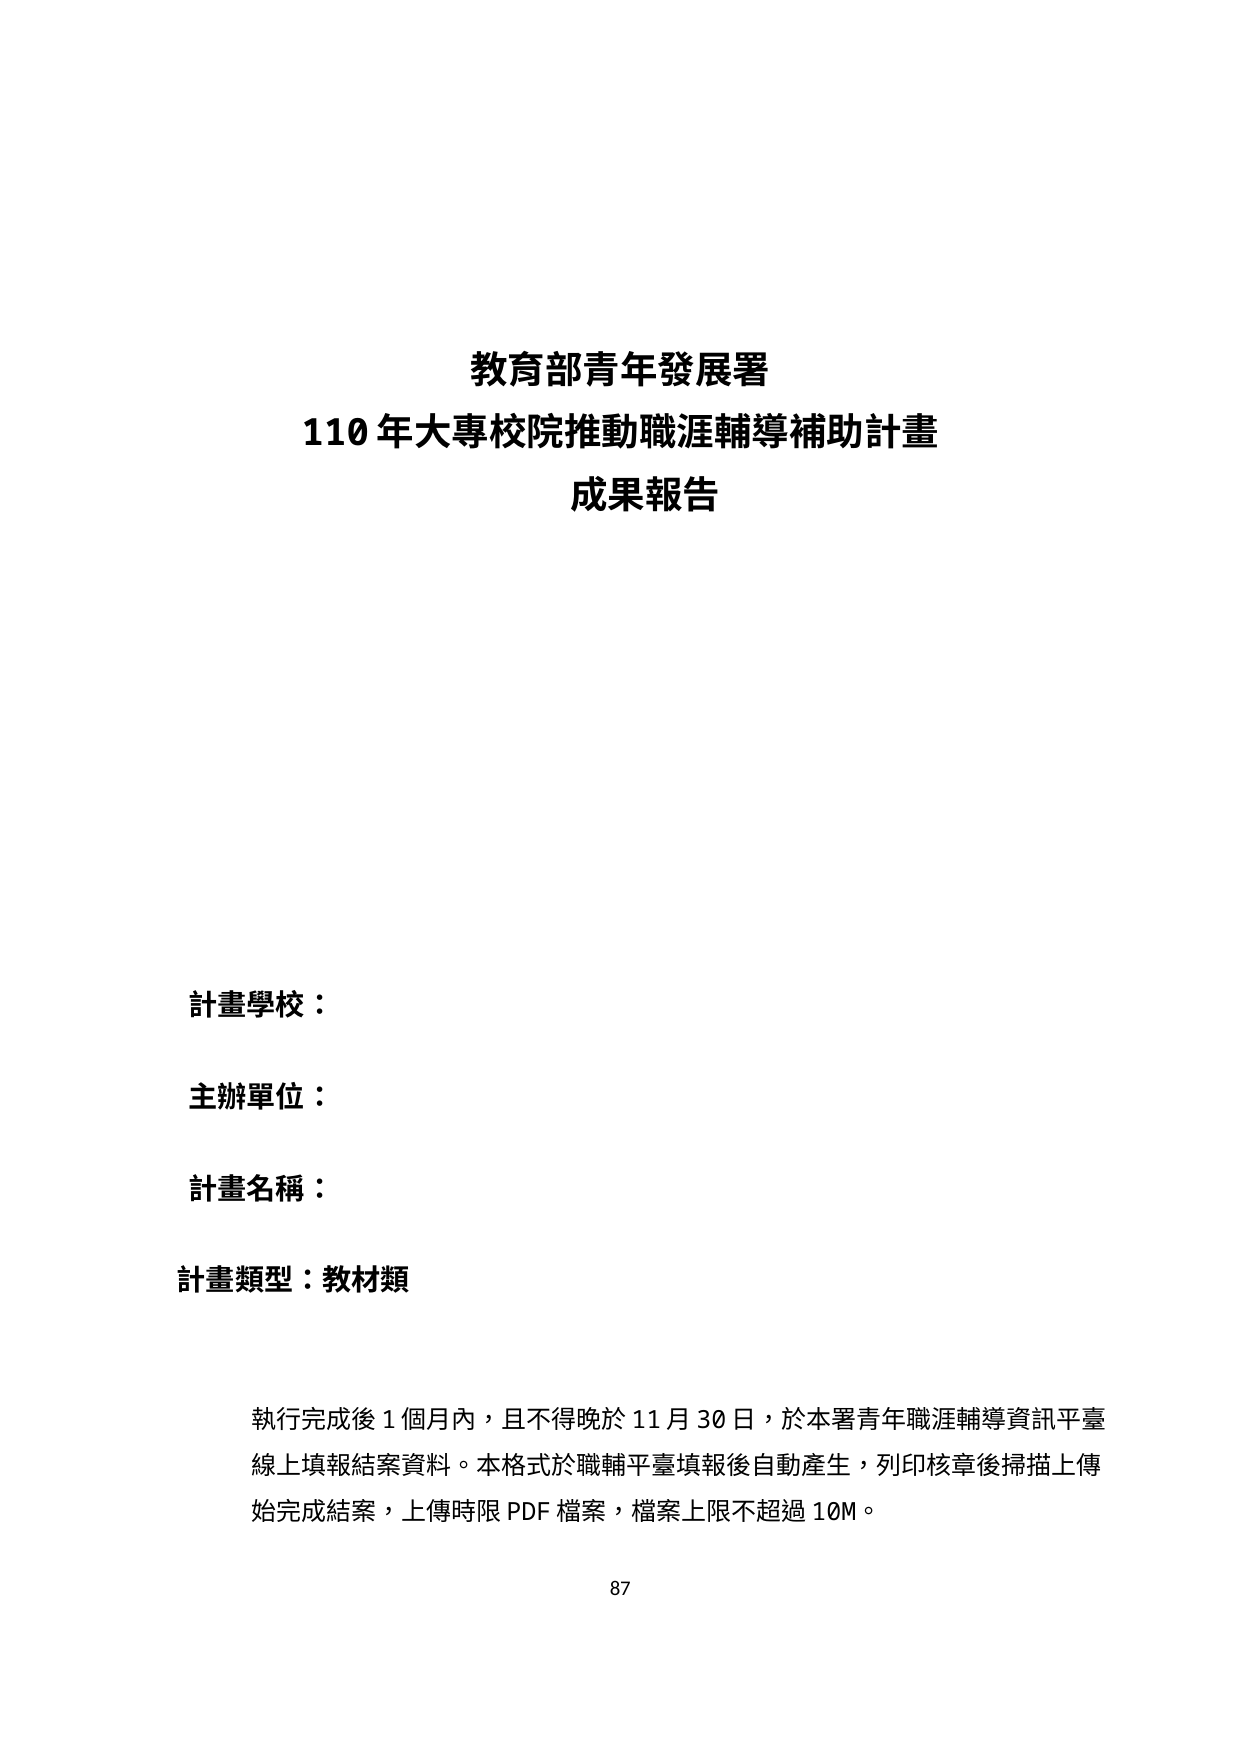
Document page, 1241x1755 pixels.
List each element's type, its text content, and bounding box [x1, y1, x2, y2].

text 成果報告 [118, 458, 1122, 521]
text 執行完成後1個月內，且不得晚於11月30日，於本署青年職涯輔導資訊平臺線上填報結案資料。本格式於職輔平臺填報後自動產生，列印核章後掃描上傳始完成結案，上傳時限PDF檔案，檔案上限不超過10M。 [251, 1392, 1122, 1529]
text 計畫名稱： [118, 1162, 1122, 1208]
text 110年大專校院推動職涯輔導補助計畫 [118, 396, 1122, 458]
text 教育部青年發展署 [118, 333, 1122, 396]
text 計畫學校： [118, 979, 1122, 1025]
text 計畫類型：教材類 [118, 1254, 1122, 1300]
text 主辦單位： [118, 1071, 1122, 1117]
